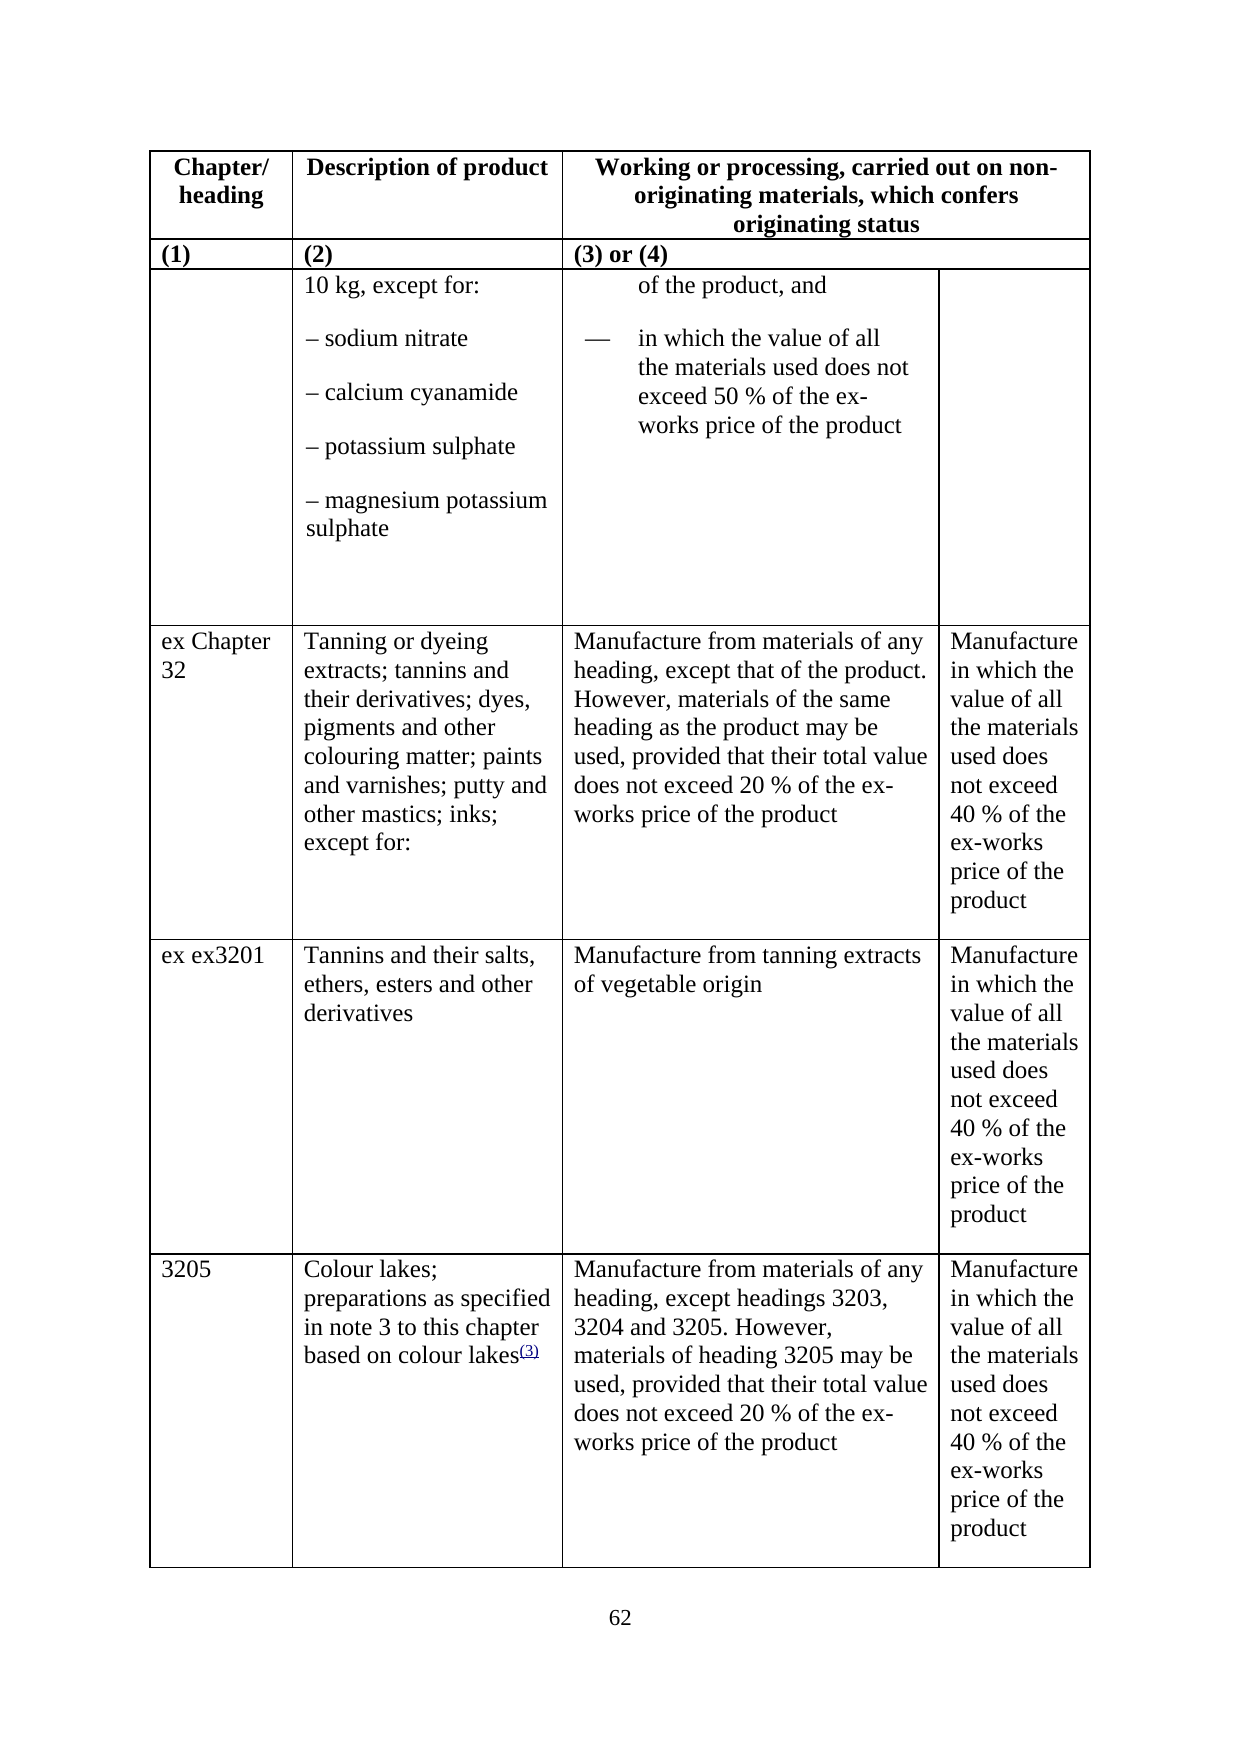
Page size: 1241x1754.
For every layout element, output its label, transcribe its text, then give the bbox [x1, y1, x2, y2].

table_cell [563, 270, 938, 625]
table_cell Manufacture in which the value of all the materials used does not exceed 40 % of the ex-works price of the product [940, 940, 1089, 1253]
table_cell ex ex3201 [151, 940, 292, 1253]
table_cell in which the value of all the materials used does not exceed 50 % of the ex-works price of the product [627, 324, 928, 463]
table_header [574, 270, 627, 323]
table_cell Manufacture from tanning extracts of vegetable origin [563, 940, 938, 1253]
table_cell ex Chapter 32 [151, 626, 292, 939]
table_header Working or processing, carried out on non-originating materials, which confers originating status [563, 152, 1089, 238]
table_cell (1) [151, 240, 292, 268]
table_header Chapter/ heading [151, 152, 292, 238]
table_cell Manufacture in which the value of all the materials used does not exceed 40 % of the ex-works price of the product [940, 1255, 1089, 1567]
table_cell [940, 270, 1089, 625]
table_cell — [574, 324, 627, 463]
table_cell Manufacture in which the value of all the materials used does not exceed 40 % of the ex-works price of the product [940, 626, 1089, 939]
table_cell Manufacture from materials of any heading, except headings 3203, 3204 and 3205. However, materials of heading 3205 may be used, provided that their total value does not exceed 20 % of the ex-works price of the product [563, 1255, 938, 1567]
table_cell Tannins and their salts, ethers, esters and other derivatives [293, 940, 562, 1253]
table_header – sodium nitrate [306, 324, 551, 377]
table_cell 3205 [151, 1255, 292, 1567]
table_cell Tanning or dyeing extracts; tannins and their derivatives; dyes, pigments and other colouring matter; paints and varnishes; putty and other mastics; inks; except for: [293, 626, 562, 939]
table_header of the product, and [627, 270, 928, 323]
table_cell (3) or (4) [563, 240, 1089, 268]
table_cell [151, 270, 292, 625]
table_cell Colour lakes; preparations as specified in note 3 to this chapter based on colour lakes(3) [293, 1255, 562, 1567]
table_cell – magnesium potassium sulphate [306, 485, 551, 567]
table_cell – calcium cyanamide [306, 377, 551, 431]
table_cell – potassium sulphate [306, 431, 551, 485]
table_cell Manufacture from materials of any heading, except that of the product. However, materials of the same heading as the product may be used, provided that their total value does not exceed 20 % of the ex-works price of the product [563, 626, 938, 939]
table_header Description of product [293, 152, 562, 238]
table_cell 10 kg, except for: [293, 270, 562, 625]
table_cell (2) [293, 240, 562, 268]
